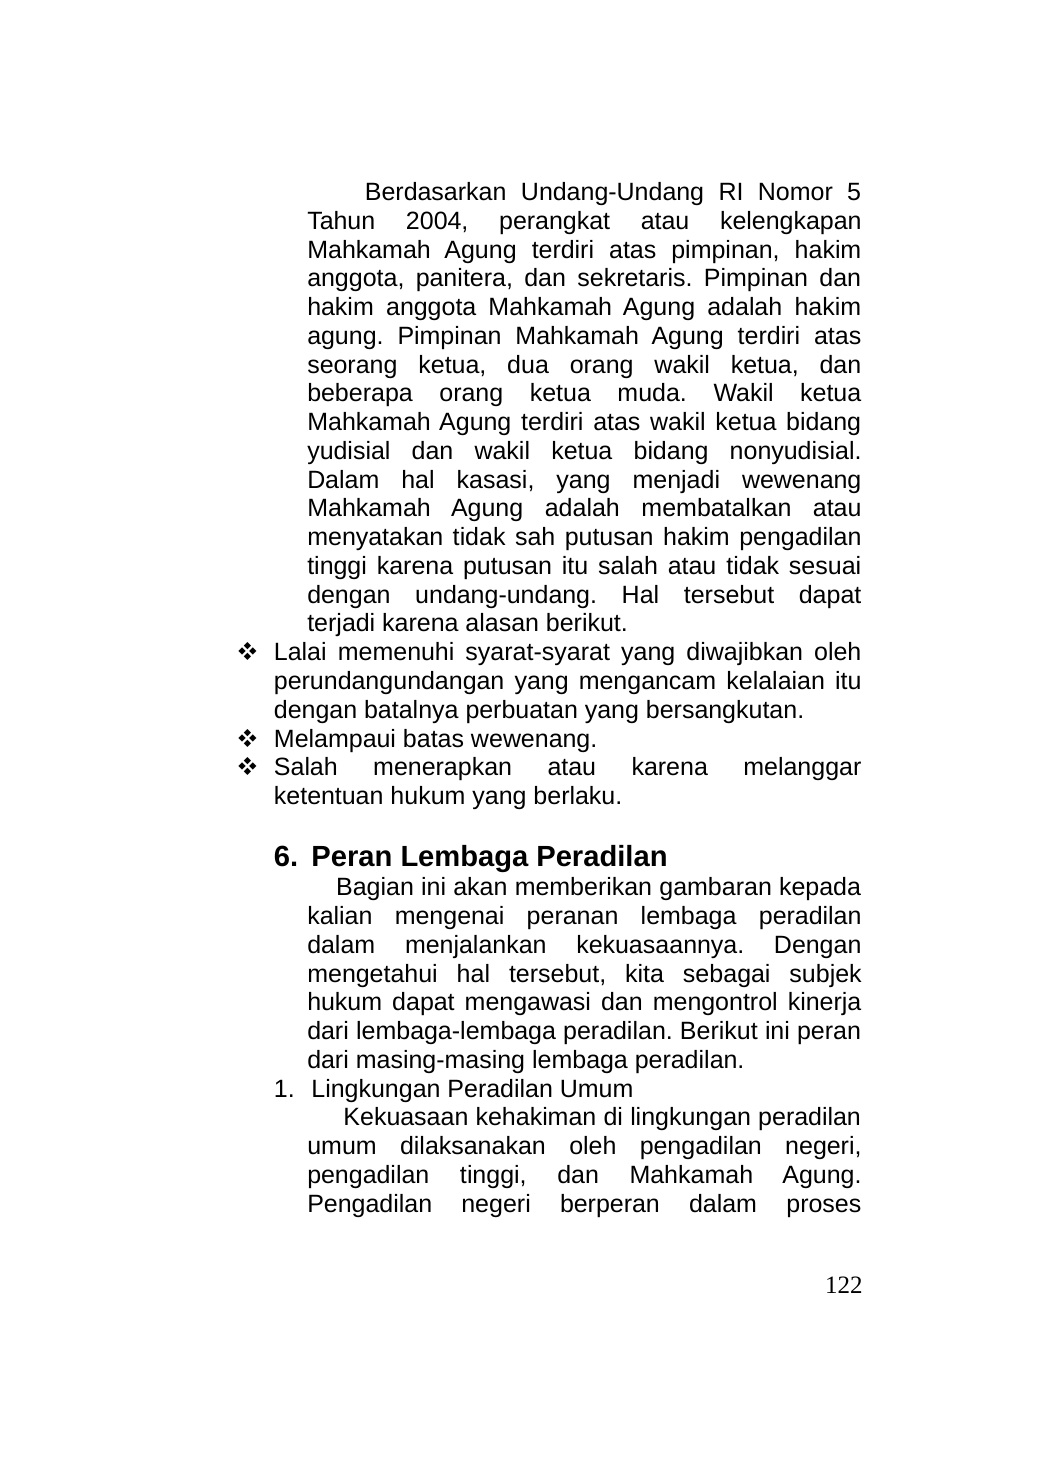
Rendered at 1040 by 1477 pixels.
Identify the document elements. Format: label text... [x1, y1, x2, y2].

list Melampaui batas wewenang. [236, 723, 862, 752]
list Peran Lembaga Peradilan [274, 839, 862, 872]
text Bagian ini akan memberikan gambaran kepada kalian mengenai peranan lembaga peradilan dalam menjalankan kekuasaannya. Dengan mengetahui hal tersebut, kita sebagai subjek hukum dapat mengawasi dan mengontrol kinerja dari lembaga-lembaga peradilan. Berikut ini peran dari masing-masing lembaga peradilan. [307, 872, 862, 1073]
list Lingkungan Peradilan Umum [274, 1073, 862, 1102]
text Kekuasaan kehakiman di lingkungan peradilan umum dilaksanakan oleh pengadilan negeri, pengadilan tinggi, dan Mahkamah Agung. Pengadilan negeri berperan dalam proses [307, 1102, 862, 1217]
text Berdasarkan Undang-Undang RI Nomor 5 Tahun 2004, perangkat atau kelengkapan Mahkamah Agung terdiri atas pimpinan, hakim anggota, panitera, dan sekretaris. Pimpinan dan hakim anggota Mahkamah Agung adalah hakim agung. Pimpinan Mahkamah Agung terdiri atas seorang ketua, dua orang wakil ketua, dan beberapa orang ketua muda. Wakil ketua Mahkamah Agung terdiri atas wakil ketua bidang yudisial dan wakil ketua bidang nonyudisial. Dalam hal kasasi, yang menjadi wewenang Mahkamah Agung adalah membatalkan atau menyatakan tidak sah putusan hakim pengadilan tinggi karena putusan itu salah atau tidak sesuai dengan undang-undang. Hal tersebut dapat terjadi karena alasan berikut. [307, 177, 862, 637]
list Lalai memenuhi syarat-syarat yang diwajibkan oleh perundangundangan yang mengancam kelalaian itu dengan batalnya perbuatan yang bersangkutan. [236, 637, 862, 723]
list Salah menerapkan atau karena melanggar ketentuan hukum yang berlaku. [236, 752, 862, 810]
